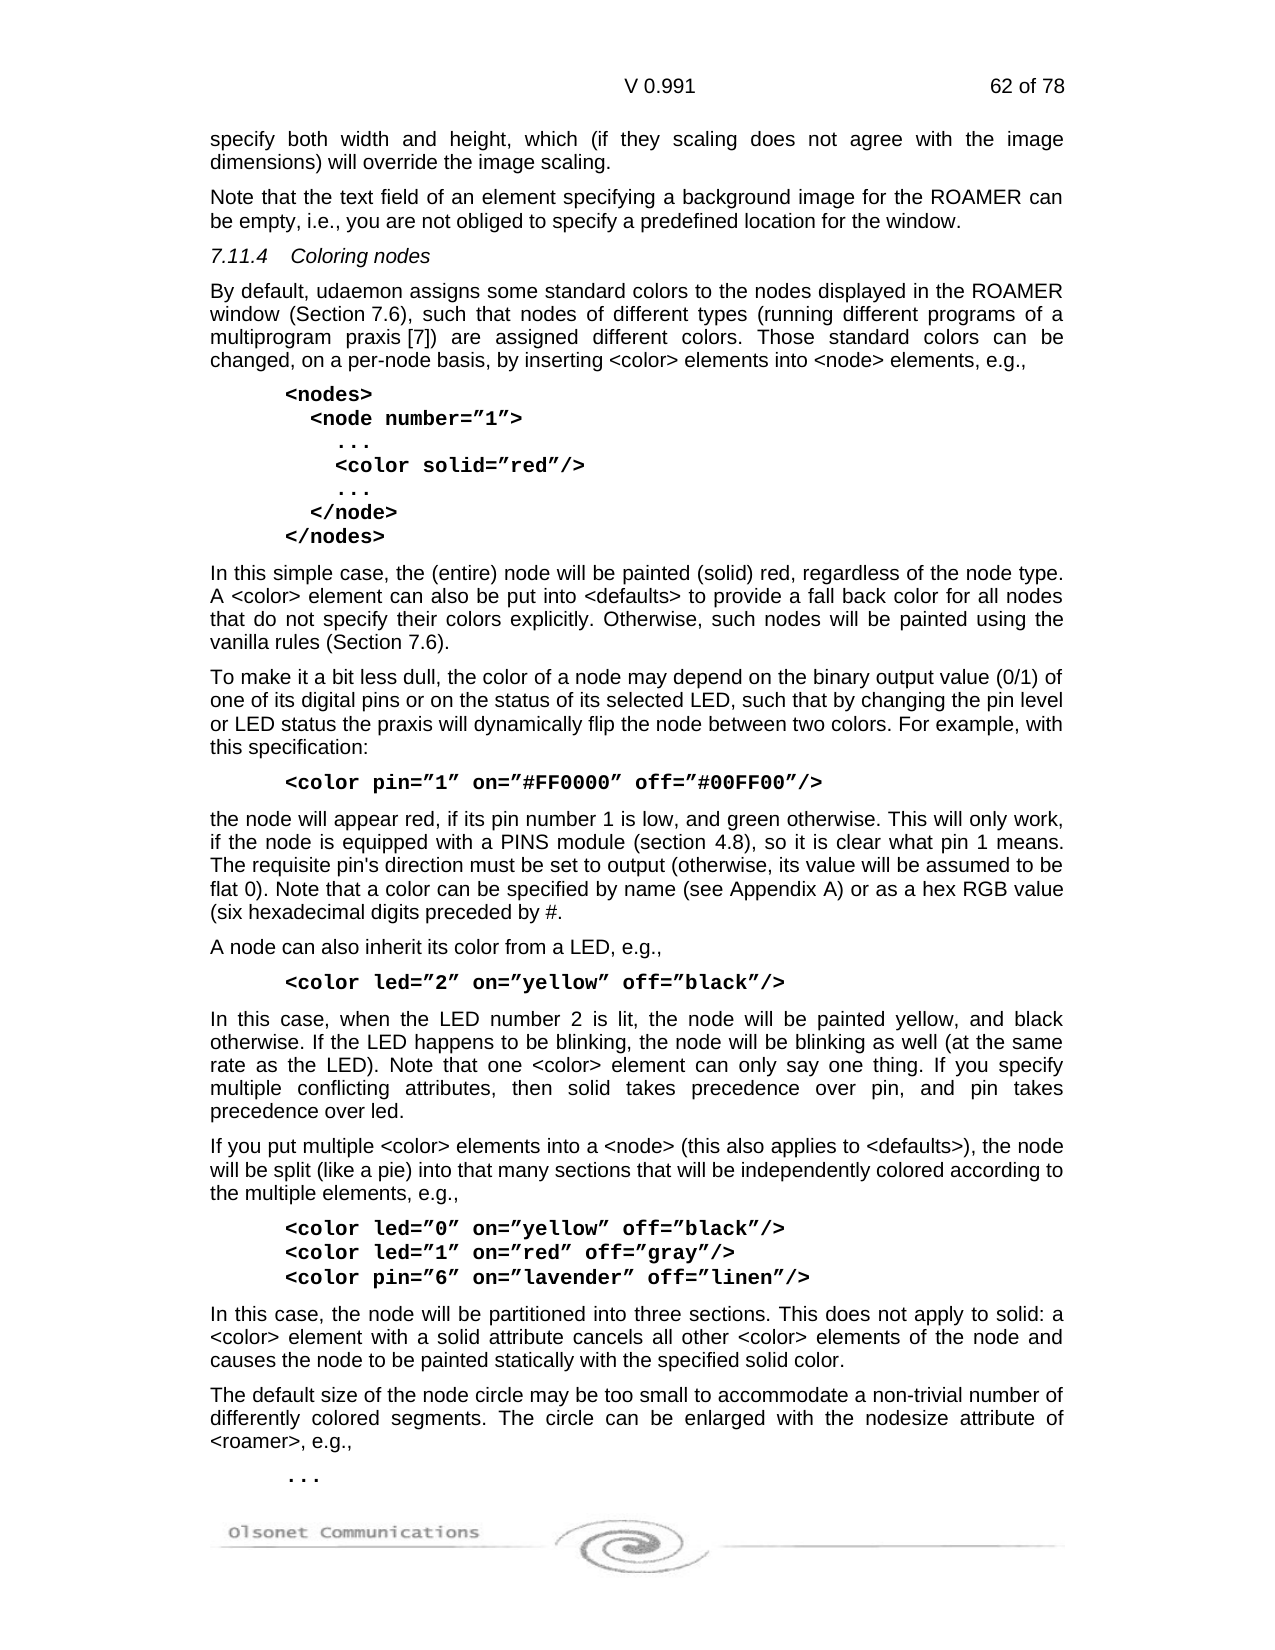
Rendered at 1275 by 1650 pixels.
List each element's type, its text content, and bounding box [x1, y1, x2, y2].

text In this case, when the LED number 2 is lit, the node will be painted yellow, and black otherwise. If the LED happens to be blinking, the node will be blinking as well (at the same rate as the LED). Note that one <color> element can only say one thing. If you specify multiple conflicting attributes, then solid takes precedence over pin, and pin takes precedence over led. [210, 1007, 1065, 1123]
text <color led=”0” on=”yellow” off=”black”/> [210, 1217, 1065, 1242]
picture [210, 1504, 1065, 1596]
text To make it a bit less dull, the color of a node may depend on the binary output value (0/1) of one of its digital pins or on the status of its selected LED, such that by changing the pin level or LED status the praxis will dynamically flip the node between two colors. For example, with this specification: [210, 666, 1065, 759]
text specify both width and height, which (if they scaling does not agree with the image dimensions) will override the image scaling. [210, 128, 1065, 174]
text A node can also inherit its color from a LED, e.g., [210, 935, 1065, 958]
text <color led=”2” on=”yellow” off=”black”/> [210, 970, 1065, 995]
text <color led=”1” on=”red” off=”gray”/> [210, 1242, 1065, 1265]
text </node> [210, 502, 1065, 526]
text the node will appear red, if its pin number 1 is low, and green otherwise. This will only work, if the node is equipped with a PINS module (section 4.8), so it is clear what pin 1 means. The requisite pin's direction must be set to output (otherwise, its value will be assumed to be flat 0). Note that a color can be specified by name (see Appendix A) or as a hex RGB value (six hexadecimal digits preceded by #. [210, 807, 1065, 923]
text ... [210, 1465, 1065, 1489]
text <color solid=”red”/> [210, 455, 1065, 478]
text The default size of the node circle may be too small to accommodate a non-trivial number of differently colored segments. The circle can be enlarged with the nodesize attribute of <roamer>, e.g., [210, 1384, 1065, 1453]
text In this simple case, the (entire) node will be painted (solid) red, regardless of the node type. A <color> element can also be put into <defaults> to provide a fall back color for all nodes that do not specify their colors explicitly. Otherwise, such nodes will be painted using the vanilla rules (Section 7.6). [210, 561, 1065, 654]
text Note that the text field of an element specifying a background image for the ROAMER can be empty, i.e., you are not obliged to specify a predefined location for the window. [210, 186, 1065, 232]
subtitle Coloring nodes [210, 244, 1065, 267]
text In this case, the node will be partitioned into three sections. This does not apply to solid: a <color> element with a solid attribute cancels all other <color> elements of the node and causes the node to be painted statically with the specified solid color. [210, 1302, 1065, 1372]
text ... [210, 431, 1065, 455]
text </nodes> [210, 526, 1065, 549]
text <color pin=”6” on=”lavender” off=”linen”/> [210, 1265, 1065, 1290]
text If you put multiple <color> elements into a <node> (this also applies to <defaults>), the node will be split (like a pie) into that many sections that will be independently colored according to the multiple elements, e.g., [210, 1135, 1065, 1205]
text <nodes> [210, 384, 1065, 407]
text <color pin=”1” on=”#FF0000” off=”#00FF00”/> [210, 771, 1065, 796]
text <node number=”1”> [210, 407, 1065, 431]
text ... [210, 478, 1065, 502]
text By default, udaemon assigns some standard colors to the nodes displayed in the ROAMER window (Section 7.6), such that nodes of different types (running different programs of a multiprogram praxis [7]) are assigned different colors. Those standard colors can be changed, on a per-node basis, by inserting <color> elements into <node> elements, e.g., [210, 279, 1065, 372]
